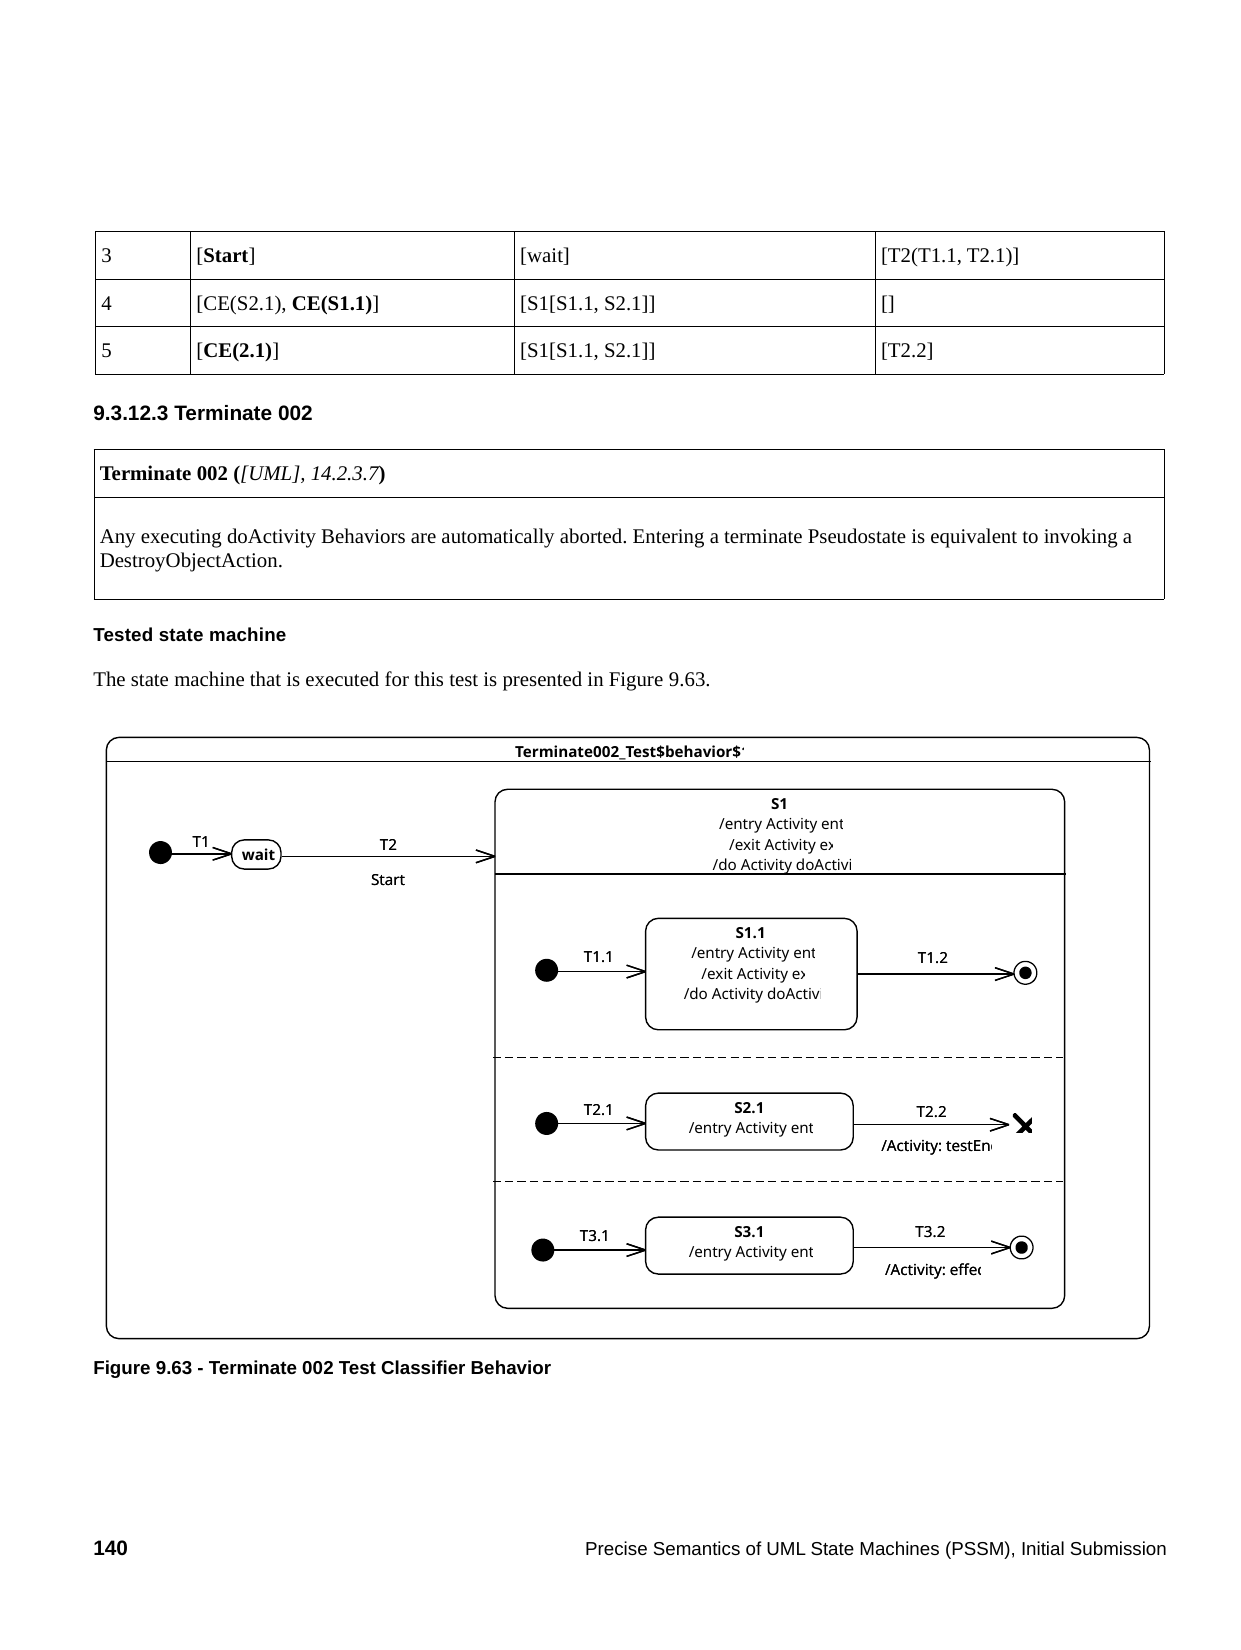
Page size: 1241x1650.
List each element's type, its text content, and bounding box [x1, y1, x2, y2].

table_cell 4 [96, 280, 190, 326]
table_cell [S1[S1.1, S2.1]] [515, 327, 875, 374]
table_cell [Start] [191, 232, 514, 279]
table_header Terminate 002 ([UML], 14.2.3.7) [95, 450, 1164, 497]
table_cell 5 [96, 327, 190, 374]
text Figure 9.63 - Terminate 002 Test Classifier Behavior [93, 724, 1164, 1378]
text The state machine that is executed for this test is presented in Figure 9.63. [93, 666, 1164, 691]
table_cell [CE(S2.1), CE(S1.1)] [191, 280, 514, 326]
table_cell [S1[S1.1, S2.1]] [515, 280, 875, 326]
subtitle Terminate 002 [93, 399, 1164, 424]
table_cell [wait] [515, 232, 875, 279]
table_cell [T2(T1.1, T2.1)] [876, 232, 1164, 279]
table_cell [T2.2] [876, 327, 1164, 374]
table_cell [CE(2.1)] [191, 327, 514, 374]
table_cell [] [876, 280, 1164, 326]
table_cell 3 [96, 232, 190, 279]
table_cell Any executing doActivity Behaviors are automatically aborted. Entering a terminate Pseudostate is equivalent to invoking a DestroyObjectAction. [95, 498, 1164, 599]
subtitle Tested state machine [93, 624, 1164, 645]
